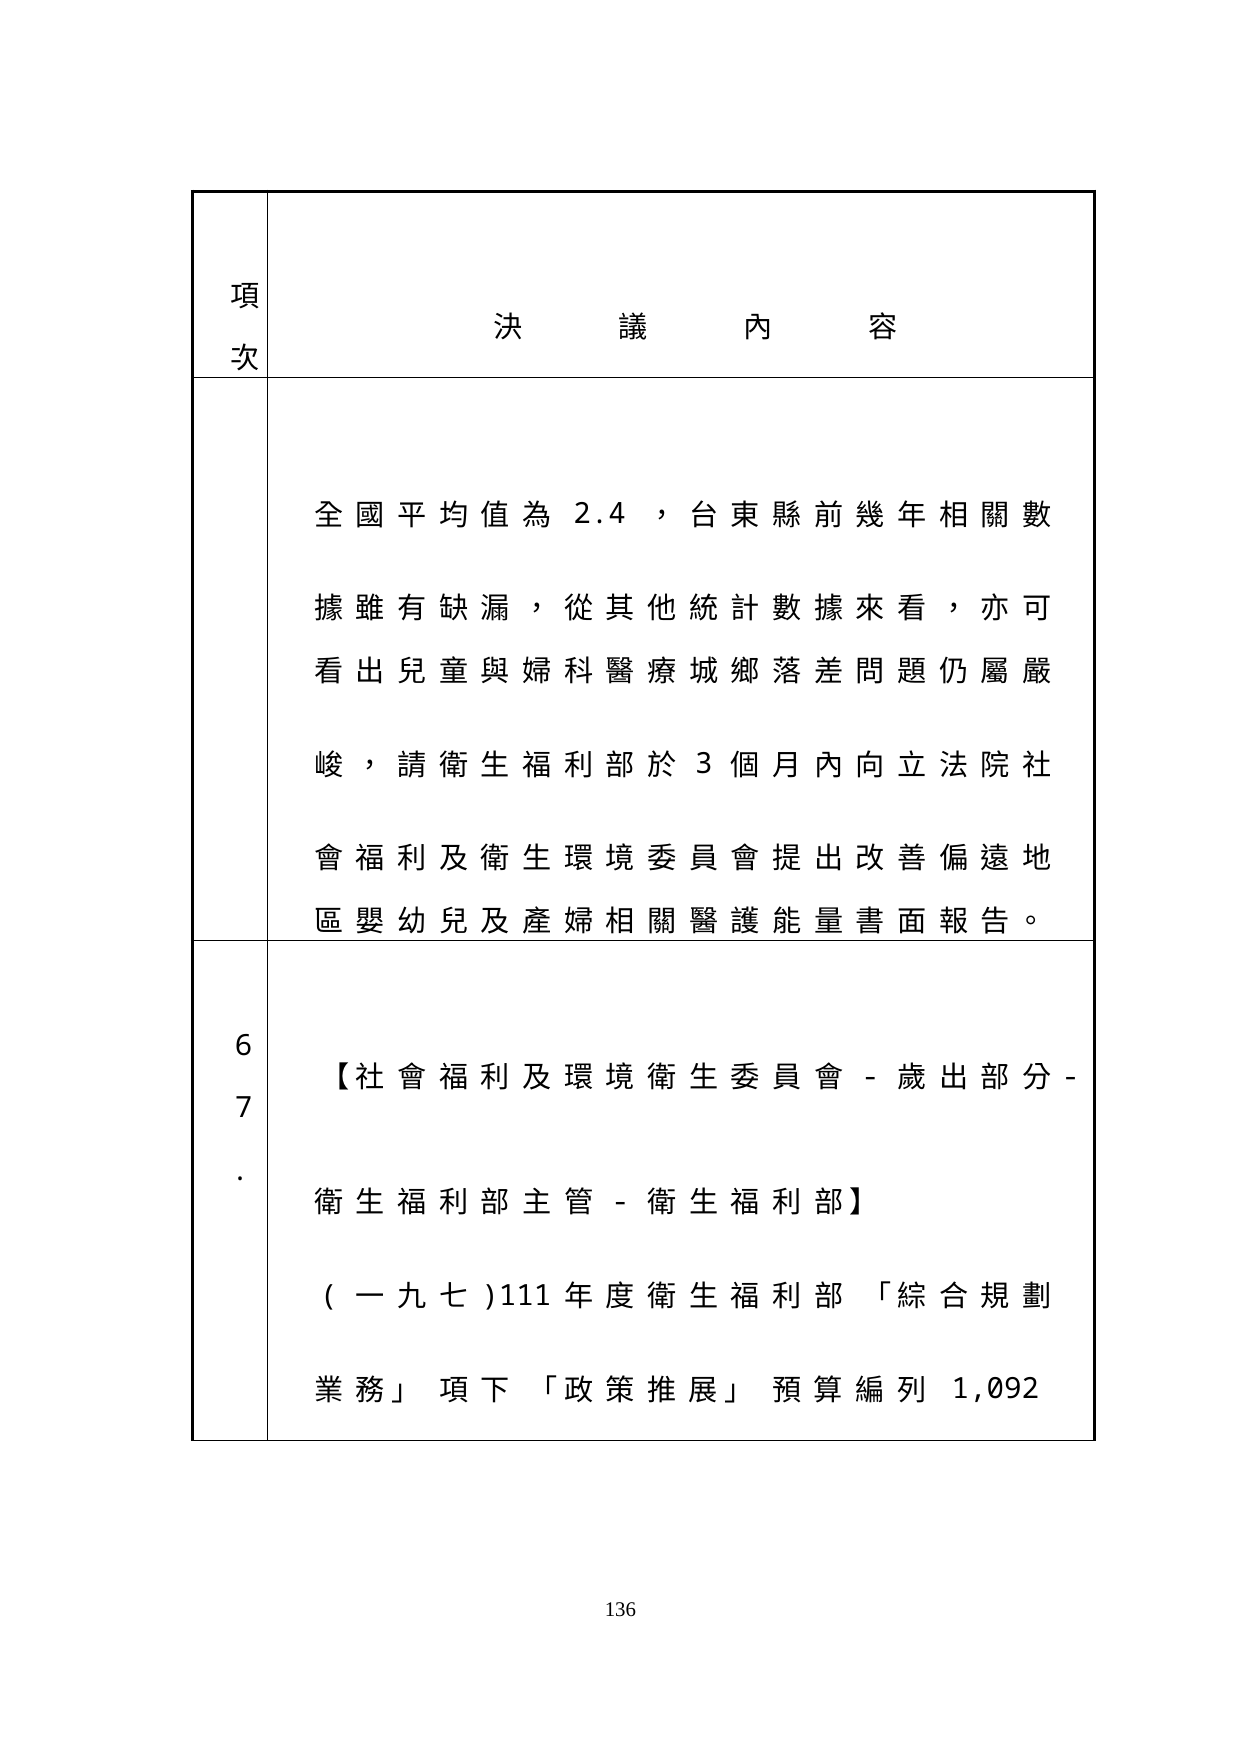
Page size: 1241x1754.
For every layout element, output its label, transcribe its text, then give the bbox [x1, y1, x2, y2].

table_cell 67. [194, 941, 267, 1439]
table_cell 全國平均值為2.4，台東縣前幾年相關數據雖有缺漏，從其他統計數據來看，亦可看出兒童與婦科醫療城鄉落差問題仍屬嚴峻，請衛生福利部於3個月內向立法院社會福利及衛生環境委員會提出改善偏遠地區嬰幼兒及產婦相關醫護能量書面報告。 [268, 378, 1093, 939]
table_header 項次 [194, 193, 267, 377]
table_cell [194, 378, 267, 939]
table_header 決 議 內 容 [268, 193, 1093, 377]
table_cell 【社會福利及環境衛生委員會-歲出部分-衛生福利部主管-衛生福利部】 (一九七)111年度衛生福利部「綜合規劃業務」項下「政策推展」預算編列1,092 [268, 941, 1093, 1439]
